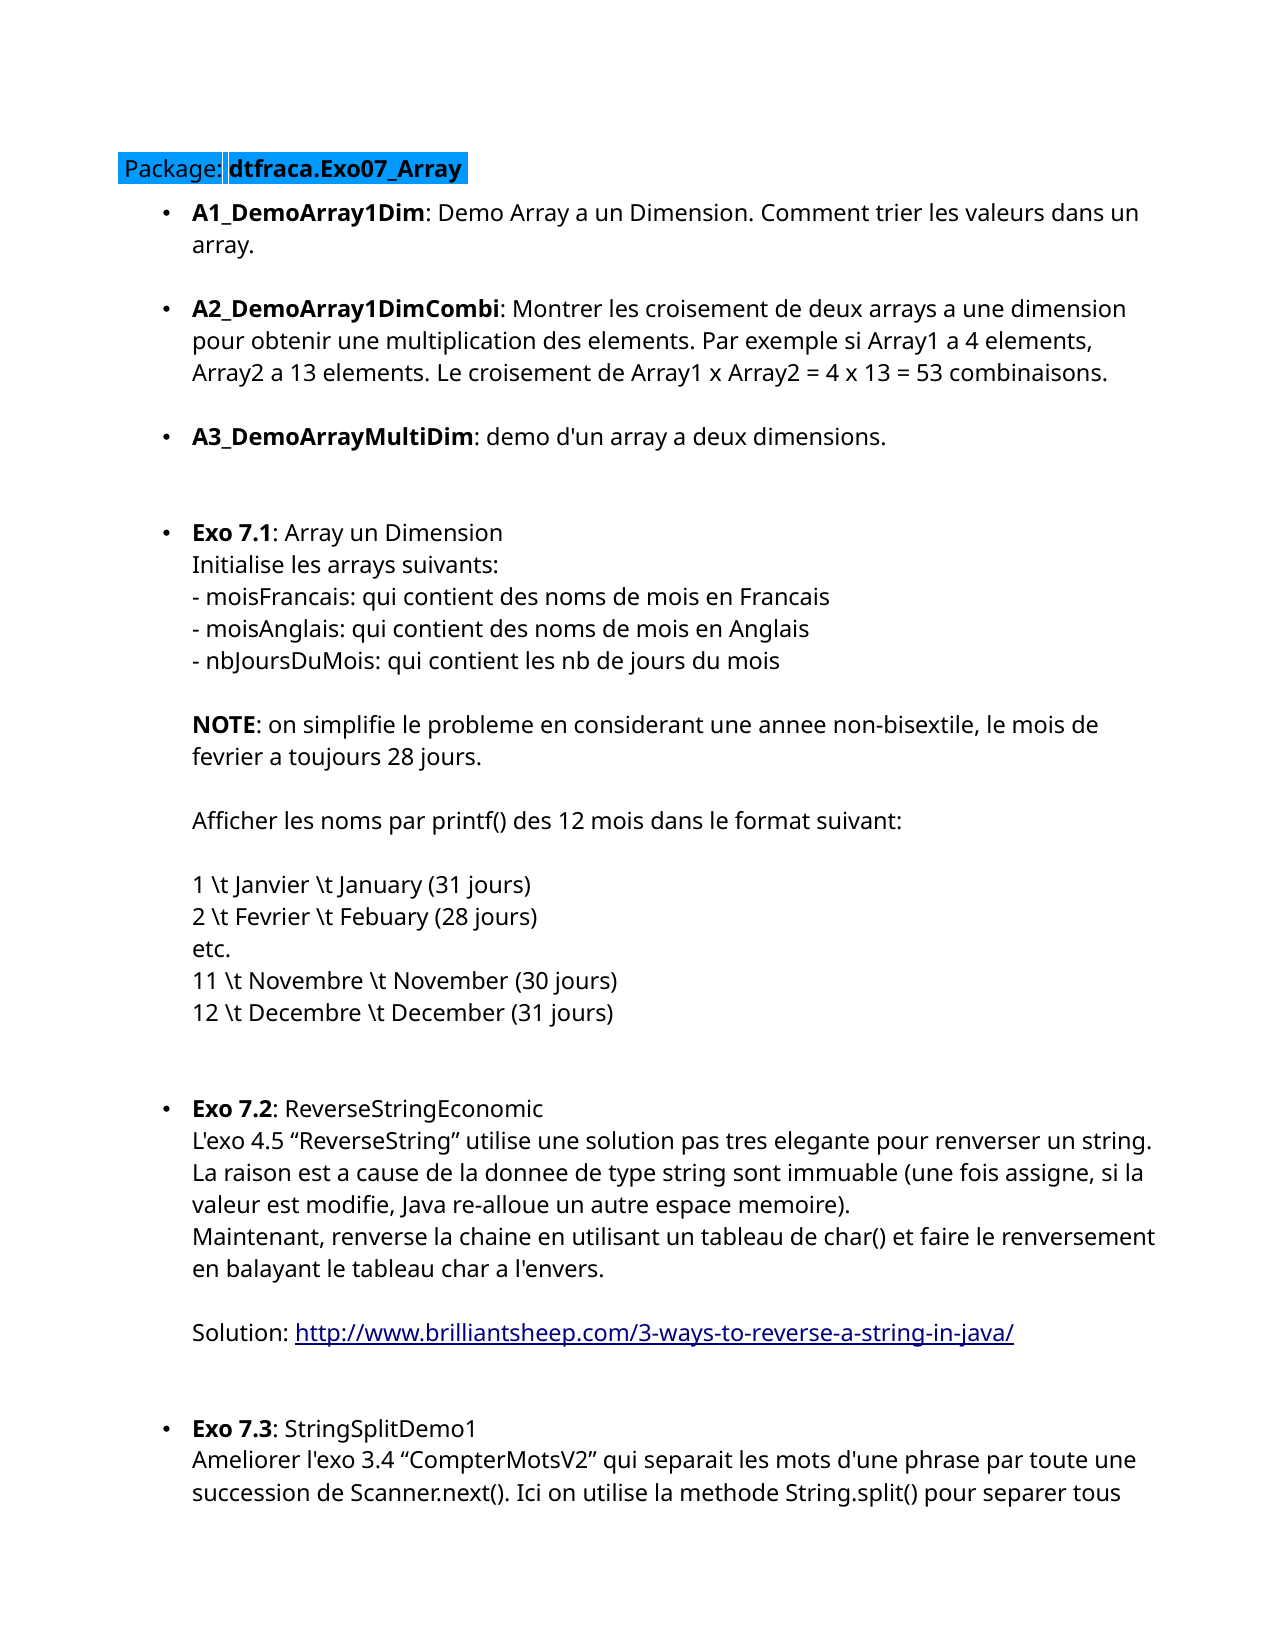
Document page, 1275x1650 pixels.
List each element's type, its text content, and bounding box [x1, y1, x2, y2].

list A1_DemoArray1Dim: Demo Array a un Dimension. Comment trier les valeurs dans un array. [162, 197, 1157, 293]
list A2_DemoArray1DimCombi: Montrer les croisement de deux arrays a une dimension pour obtenir une multiplication des elements. Par exemple si Array1 a 4 elements, Array2 a 13 elements. Le croisement de Array1 x Array2 = 4 x 13 = 53 combinaisons. [162, 293, 1157, 421]
list A3_DemoArrayMultiDim: demo d'un array a deux dimensions. [162, 421, 1157, 516]
list Exo 7.1: Array un Dimension Initialise les arrays suivants: - moisFrancais: qui contient des noms de mois en Francais - moisAnglais: qui contient des noms de mois en Anglais - nbJoursDuMois: qui contient les nb de jours du mois NOTE: on simplifie le probleme en considerant une annee non-bisextile, le mois de fevrier a toujours 28 jours. Afficher les noms par printf() des 12 mois dans le format suivant: 1 \t Janvier \t January (31 jours) 2 \t Fevrier \t Febuary (28 jours) etc. 11 \t Novembre \t November (30 jours) 12 \t Decembre \t December (31 jours) [162, 516, 1157, 1092]
list Exo 7.2: ReverseStringEconomic L'exo 4.5 “ReverseString” utilise une solution pas tres elegante pour renverser un string. La raison est a cause de la donnee de type string sont immuable (une fois assigne, si la valeur est modifie, Java re-alloue un autre espace memoire). Maintenant, renverse la chaine en utilisant un tableau de char() et faire le renversement en balayant le tableau char a l'envers. Solution: http://www.brilliantsheep.com/3-ways-to-reverse-a-string-in-java/ [162, 1092, 1157, 1412]
text Package: dtfraca.Exo07_Array [118, 118, 1157, 184]
list Exo 7.3: StringSplitDemo1 Ameliorer l'exo 3.4 “CompterMotsV2” qui separait les mots d'une phrase par toute une succession de Scanner.next(). Ici on utilise la methode String.split() pour separer tous [162, 1412, 1157, 1508]
